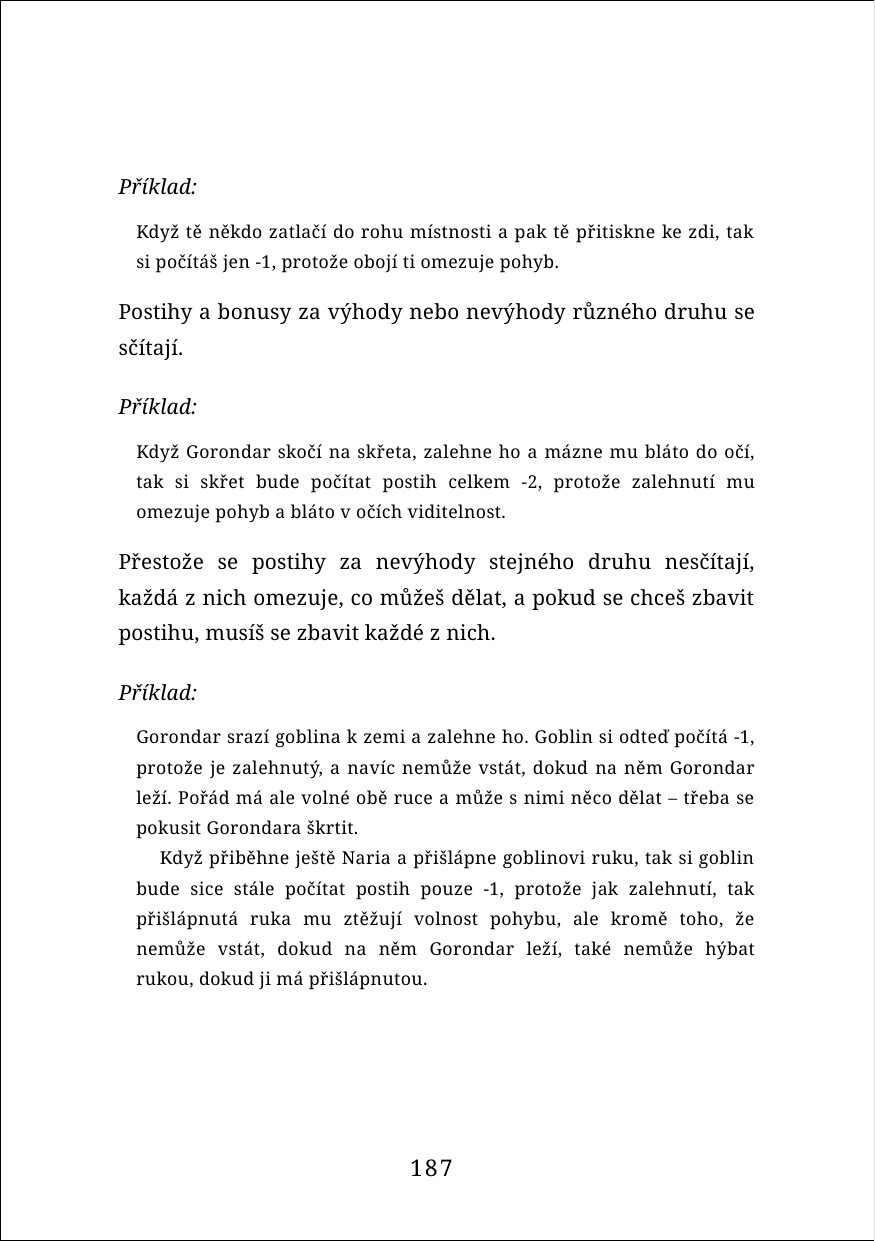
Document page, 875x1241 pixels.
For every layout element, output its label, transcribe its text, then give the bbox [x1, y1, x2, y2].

text Gorondar srazí goblina k zemi a zalehne ho. Goblin si odteď počítá -1, protože je zalehnutý, a navíc nemůže vstát, dokud na něm Gorondar leží. Pořád má ale volné obě ruce a může s nimi něco dělat – třeba se pokusit Gorondara škrtit. Když přiběhne ještě Naria a přišlápne goblinovi ruku, tak si goblin bude sice stále počítat postih pouze -1, protože jak zalehnutí, tak přišlápnutá ruka mu ztěžují volnost pohybu, ale kromě toho, že nemůže vstát, dokud na něm Gorondar leží, také nemůže hýbat rukou, dokud ji má přišlápnutou. [136, 725, 756, 991]
text Příklad: [118, 172, 756, 200]
text Když tě někdo zatlačí do rohu místnosti a pak tě přitiskne ke zdi, tak si počítáš jen -1, protože obojí ti omezuje pohyb. [136, 219, 756, 273]
text Přestože se postihy za nevýhody stejného druhu nesčítají, každá z nich omezuje, co můžeš dělat, a pokud se chceš zbavit postihu, musíš se zbavit každé z nich. [118, 547, 756, 647]
text Postihy a bonusy za výhody nebo nevýhody různého druhu se sčítají. [118, 297, 756, 361]
text Příklad: [118, 678, 756, 706]
text Když Gorondar skočí na skřeta, zalehne ho a mázne mu bláto do očí, tak si skřet bude počítat postih celkem -2, protože zalehnutí mu omezuje pohyb a bláto v očích viditelnost. [136, 439, 756, 524]
text Příklad: [118, 392, 756, 420]
